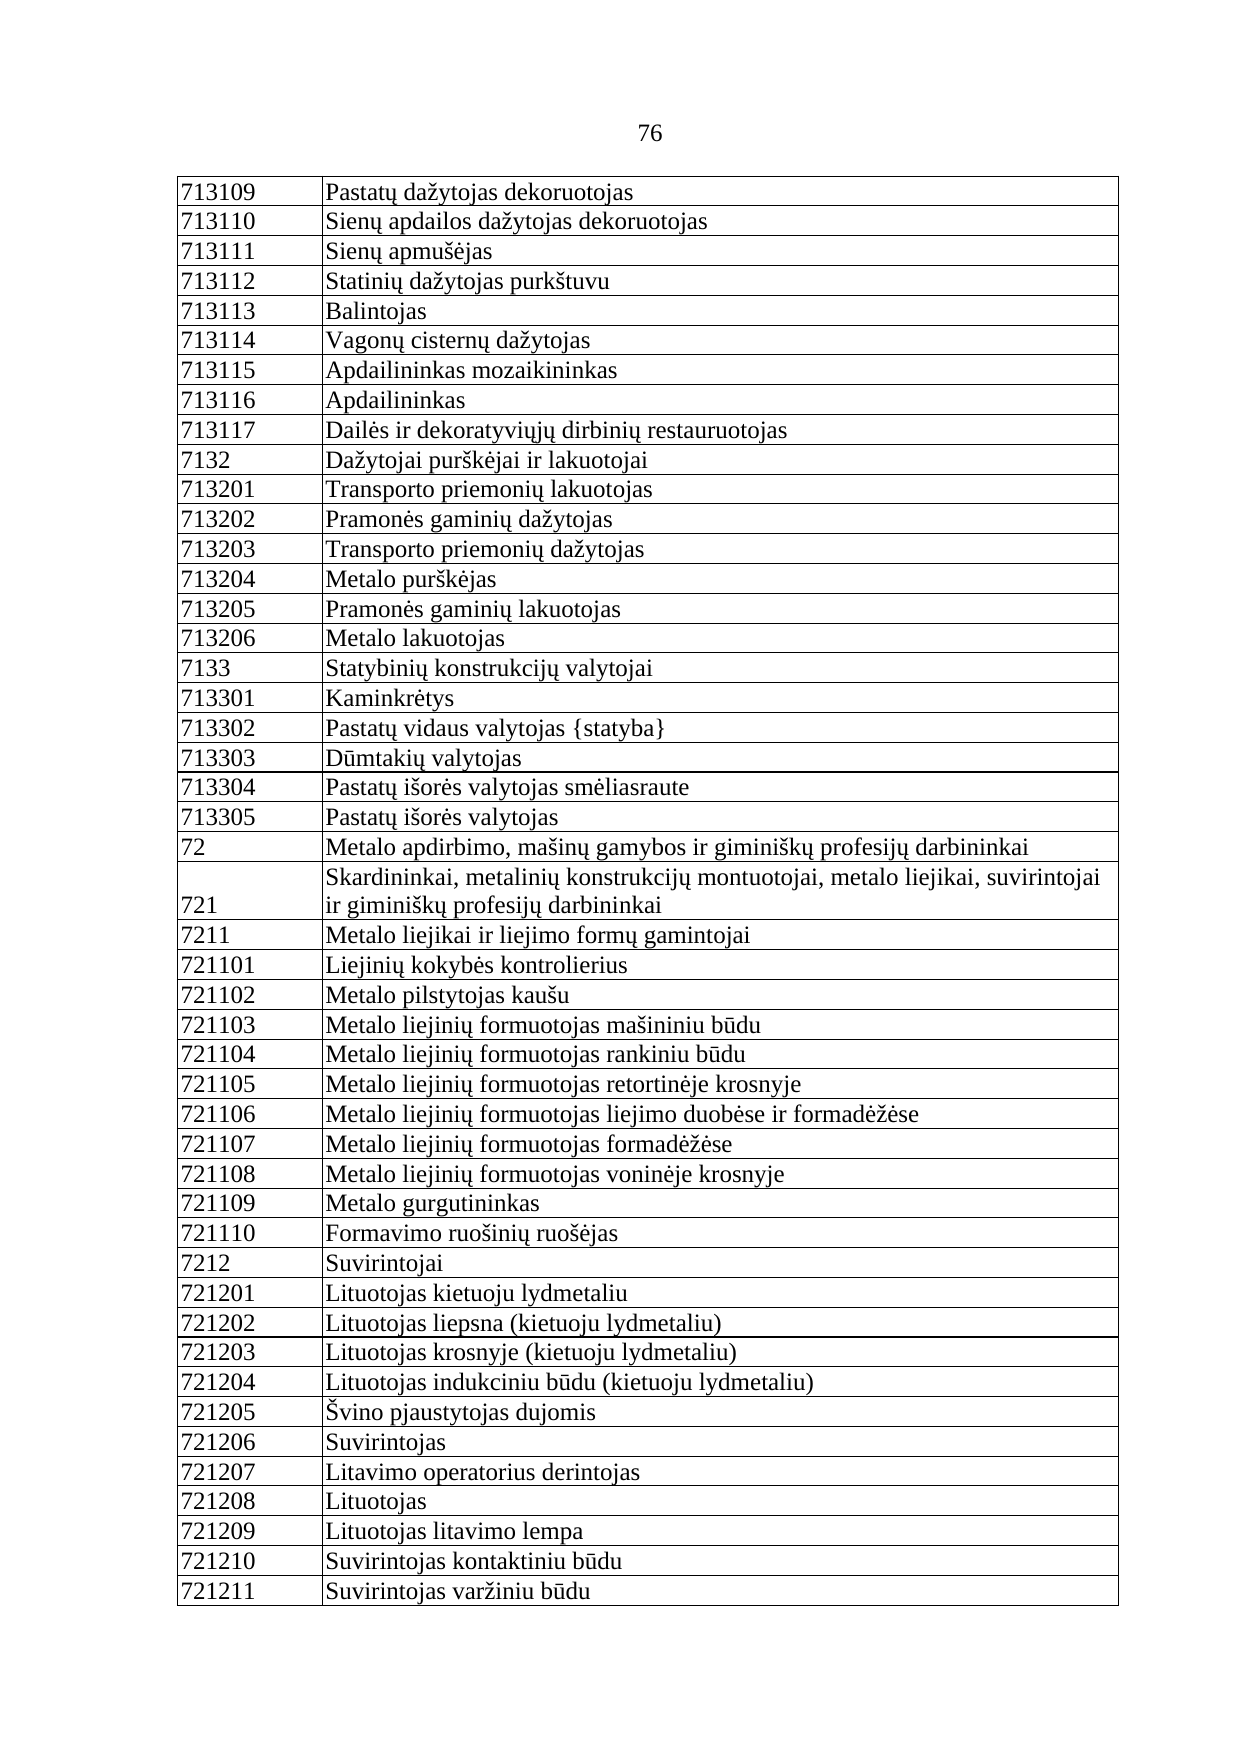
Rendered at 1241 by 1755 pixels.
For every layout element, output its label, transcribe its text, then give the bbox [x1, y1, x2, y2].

table_cell 721105 [178, 1069, 322, 1098]
table_cell Suvirintojas kontaktiniu būdu [323, 1546, 1118, 1575]
table_cell Statinių dažytojas purkštuvu [323, 266, 1118, 295]
table_cell 721209 [178, 1516, 322, 1545]
table_cell Metalo liejinių formuotojas retortinėje krosnyje [323, 1069, 1118, 1098]
table_cell 721109 [178, 1189, 322, 1217]
table_cell 713110 [178, 206, 322, 235]
table_cell Pastatų dažytojas dekoruotojas [323, 177, 1118, 205]
table_cell Metalo liejinių formuotojas voninėje krosnyje [323, 1159, 1118, 1187]
table_cell Metalo gurgutininkas [323, 1189, 1118, 1217]
table_cell Dailės ir dekoratyviųjų dirbinių restauruotojas [323, 415, 1118, 444]
table_cell Metalo liejinių formuotojas liejimo duobėse ir formadėžėse [323, 1099, 1118, 1128]
table_cell 721108 [178, 1159, 322, 1187]
table_cell Metalo pilstytojas kaušu [323, 980, 1118, 1009]
table_cell Pramonės gaminių lakuotojas [323, 594, 1118, 622]
table_cell Transporto priemonių lakuotojas [323, 475, 1118, 503]
table_cell Lituotojas kietuoju lydmetaliu [323, 1278, 1118, 1307]
table_cell 72 [178, 832, 322, 861]
table_cell 713303 [178, 743, 322, 771]
table_cell 713111 [178, 236, 322, 265]
table_cell Suvirintojas varžiniu būdu [323, 1576, 1118, 1604]
table_cell Lituotojas indukciniu būdu (kietuoju lydmetaliu) [323, 1367, 1118, 1396]
table_cell Apdailininkas mozaikininkas [323, 355, 1118, 384]
table_cell Metalo lakuotojas [323, 624, 1118, 652]
table_cell Suvirintojas [323, 1427, 1118, 1456]
table_cell Kaminkrėtys [323, 683, 1118, 712]
table_cell 713305 [178, 802, 322, 831]
table_cell 713113 [178, 296, 322, 324]
table_cell 713117 [178, 415, 322, 444]
table_cell 713304 [178, 773, 322, 801]
table_cell Statybinių konstrukcijų valytojai [323, 653, 1118, 682]
table_cell Litavimo operatorius derintojas [323, 1457, 1118, 1485]
table_cell 713109 [178, 177, 322, 205]
table_cell 713115 [178, 355, 322, 384]
table_cell Pastatų išorės valytojas smėliasraute [323, 773, 1118, 801]
table_cell 713114 [178, 326, 322, 354]
table_cell Transporto priemonių dažytojas [323, 534, 1118, 563]
table_cell 713203 [178, 534, 322, 563]
table_cell Formavimo ruošinių ruošėjas [323, 1218, 1118, 1247]
table_cell 713302 [178, 713, 322, 742]
table_cell Sienų apdailos dažytojas dekoruotojas [323, 206, 1118, 235]
table_cell Liejinių kokybės kontrolierius [323, 950, 1118, 979]
table_cell 721202 [178, 1308, 322, 1336]
table_cell Apdailininkas [323, 385, 1118, 414]
table_cell 721 [178, 862, 322, 919]
table_cell 7211 [178, 920, 322, 949]
table_cell 721210 [178, 1546, 322, 1575]
table_cell Lituotojas krosnyje (kietuoju lydmetaliu) [323, 1338, 1118, 1366]
table_cell 721104 [178, 1040, 322, 1068]
table_cell Pastatų išorės valytojas [323, 802, 1118, 831]
table_cell Skardininkai, metalinių konstrukcijų montuotojai, metalo liejikai, suvirintojai ir giminiškų profesijų darbininkai [323, 862, 1118, 919]
table_cell 713206 [178, 624, 322, 652]
table_cell 721106 [178, 1099, 322, 1128]
table_cell 721205 [178, 1397, 322, 1426]
table_cell 713116 [178, 385, 322, 414]
table_cell 721110 [178, 1218, 322, 1247]
table_cell 721211 [178, 1576, 322, 1604]
table_cell 713301 [178, 683, 322, 712]
table_cell Dūmtakių valytojas [323, 743, 1118, 771]
table_cell 721203 [178, 1338, 322, 1366]
table_cell 721107 [178, 1129, 322, 1158]
table_cell 721103 [178, 1010, 322, 1038]
table_cell Metalo apdirbimo, mašinų gamybos ir giminiškų profesijų darbininkai [323, 832, 1118, 861]
table_cell Metalo liejinių formuotojas formadėžėse [323, 1129, 1118, 1158]
table_cell Lituotojas [323, 1486, 1118, 1515]
table_cell 721204 [178, 1367, 322, 1396]
table_cell 721208 [178, 1486, 322, 1515]
table_cell Sienų apmušėjas [323, 236, 1118, 265]
table_cell 713112 [178, 266, 322, 295]
table_cell Metalo liejinių formuotojas mašininiu būdu [323, 1010, 1118, 1038]
table_cell Suvirintojai [323, 1248, 1118, 1277]
table_cell Metalo liejinių formuotojas rankiniu būdu [323, 1040, 1118, 1068]
table_cell Dažytojai purškėjai ir lakuotojai [323, 445, 1118, 473]
table_cell 721102 [178, 980, 322, 1009]
table_cell Balintojas [323, 296, 1118, 324]
table_cell 721201 [178, 1278, 322, 1307]
table_cell 713205 [178, 594, 322, 622]
table_cell Metalo liejikai ir liejimo formų gamintojai [323, 920, 1118, 949]
table_cell Švino pjaustytojas dujomis [323, 1397, 1118, 1426]
table_cell 7132 [178, 445, 322, 473]
table_cell Lituotojas liepsna (kietuoju lydmetaliu) [323, 1308, 1118, 1336]
table_cell 7212 [178, 1248, 322, 1277]
table_cell 713202 [178, 504, 322, 533]
table_cell 7133 [178, 653, 322, 682]
table_cell Metalo purškėjas [323, 564, 1118, 593]
table_cell 721207 [178, 1457, 322, 1485]
table_cell 713204 [178, 564, 322, 593]
table_cell Lituotojas litavimo lempa [323, 1516, 1118, 1545]
table_cell Vagonų cisternų dažytojas [323, 326, 1118, 354]
table_cell 721206 [178, 1427, 322, 1456]
table_cell 721101 [178, 950, 322, 979]
table_cell Pramonės gaminių dažytojas [323, 504, 1118, 533]
table_cell Pastatų vidaus valytojas {statyba} [323, 713, 1118, 742]
table_cell 713201 [178, 475, 322, 503]
